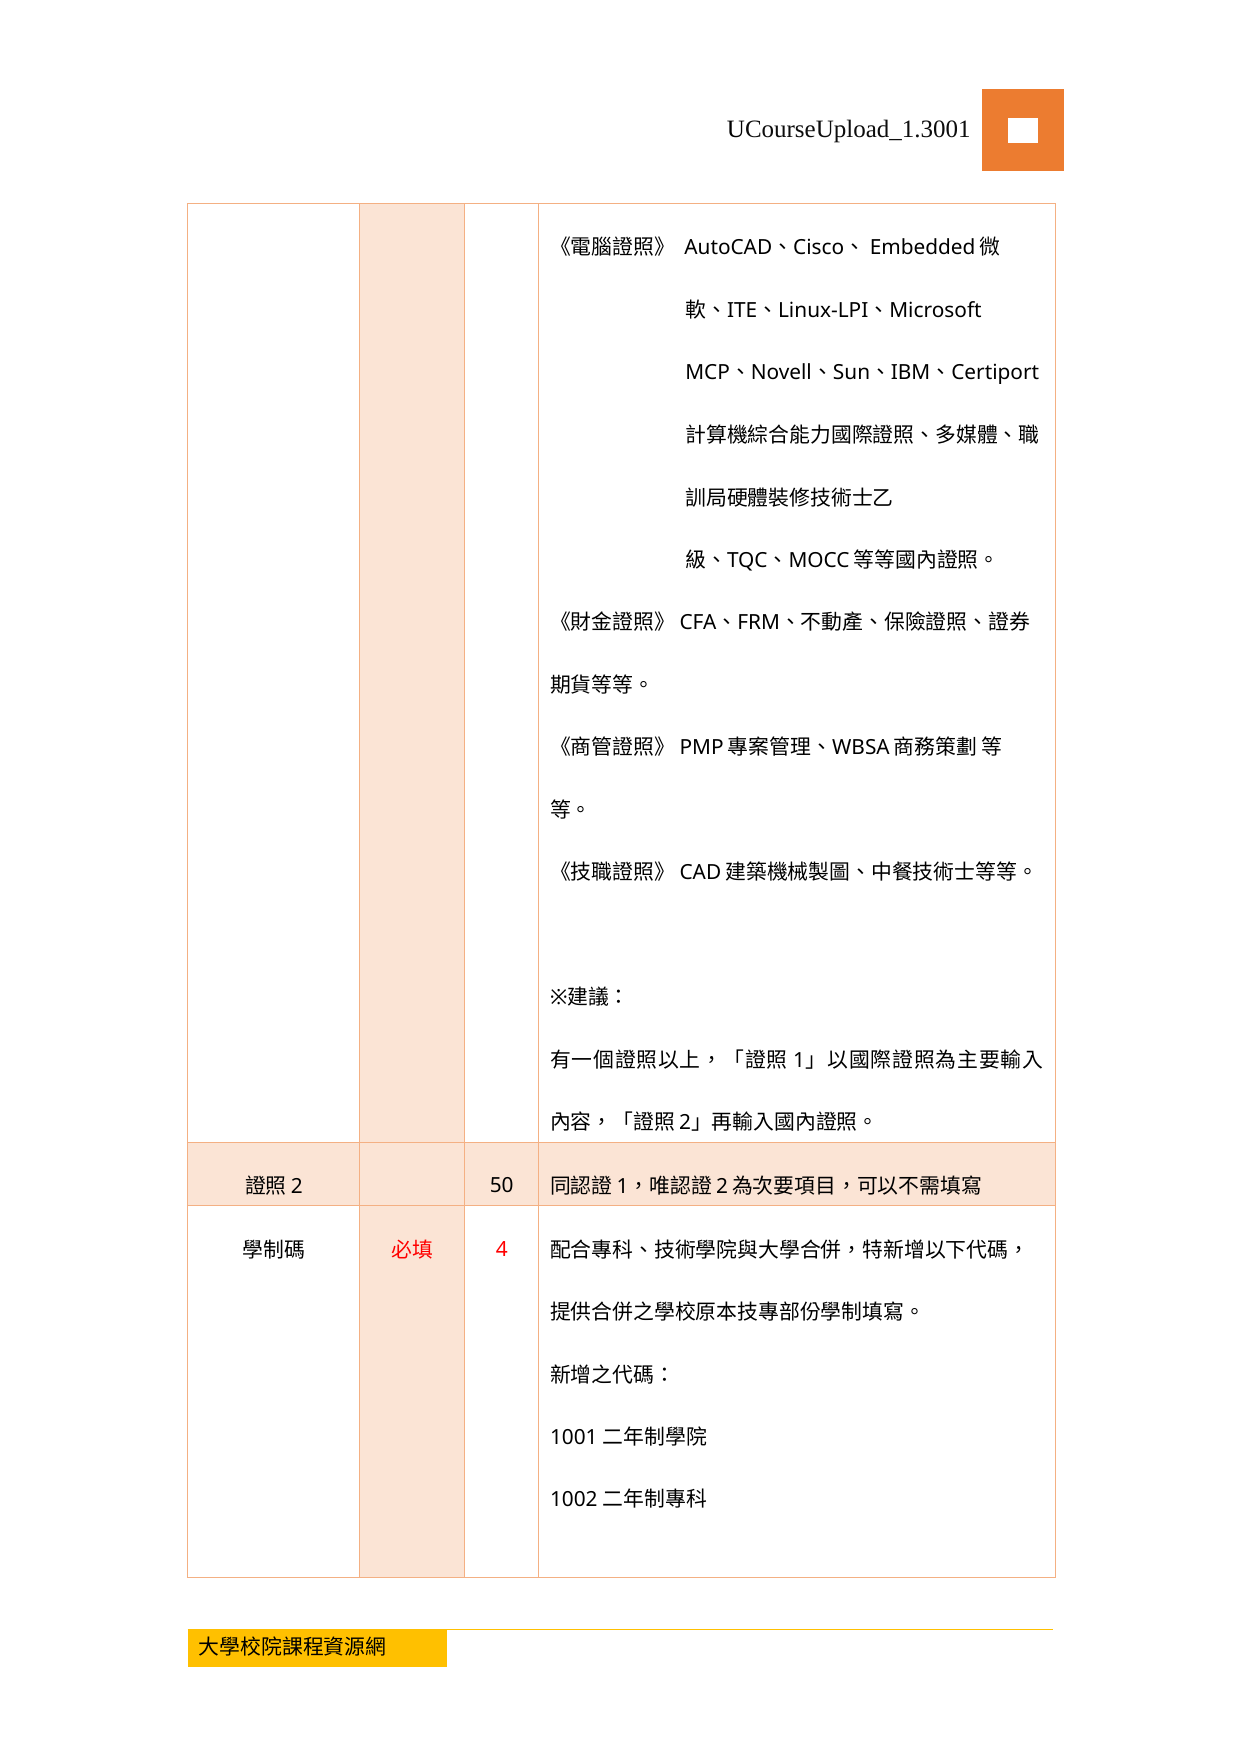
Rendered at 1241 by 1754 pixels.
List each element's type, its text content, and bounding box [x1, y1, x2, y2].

table_cell 配合專科、技術學院與大學合併，特新增以下代碼，提供合併之學校原本技專部份學制填寫。 新增之代碼： 1001 二年制學院 1002 二年制專科 [539, 1206, 1055, 1577]
table_cell [188, 204, 359, 1142]
table_cell 證照2 [188, 1143, 359, 1205]
table_cell [360, 1143, 464, 1205]
table_cell 4 [465, 1206, 538, 1577]
table_cell 必填 [360, 1206, 464, 1577]
table_cell [360, 204, 464, 1142]
table_cell [465, 204, 538, 1142]
table_cell 學制碼 [188, 1206, 359, 1577]
table_cell 同認證1，唯認證2為次要項目，可以不需填寫 [539, 1143, 1055, 1205]
table_cell 50 [465, 1143, 538, 1205]
table_cell 《電腦證照》 AutoCAD、Cisco、 Embedded微軟、ITE、Linux-LPI、Microsoft MCP、Novell、Sun、IBM、Certiport計算機綜合能力國際證照、多媒體、職訓局硬體裝修技術士乙級、TQC、MOCC等等國內證照。 《財金證照》 CFA、FRM、不動產、保險證照、證券期貨等等。 《商管證照》 PMP專案管理、WBSA商務策劃 等等。 《技職證照》 CAD建築機械製圖、中餐技術士等等。 ※建議： 有一個證照以上，「證照1」以國際證照為主要輸入內容，「證照2」再輸入國內證照。 [539, 204, 1055, 1142]
